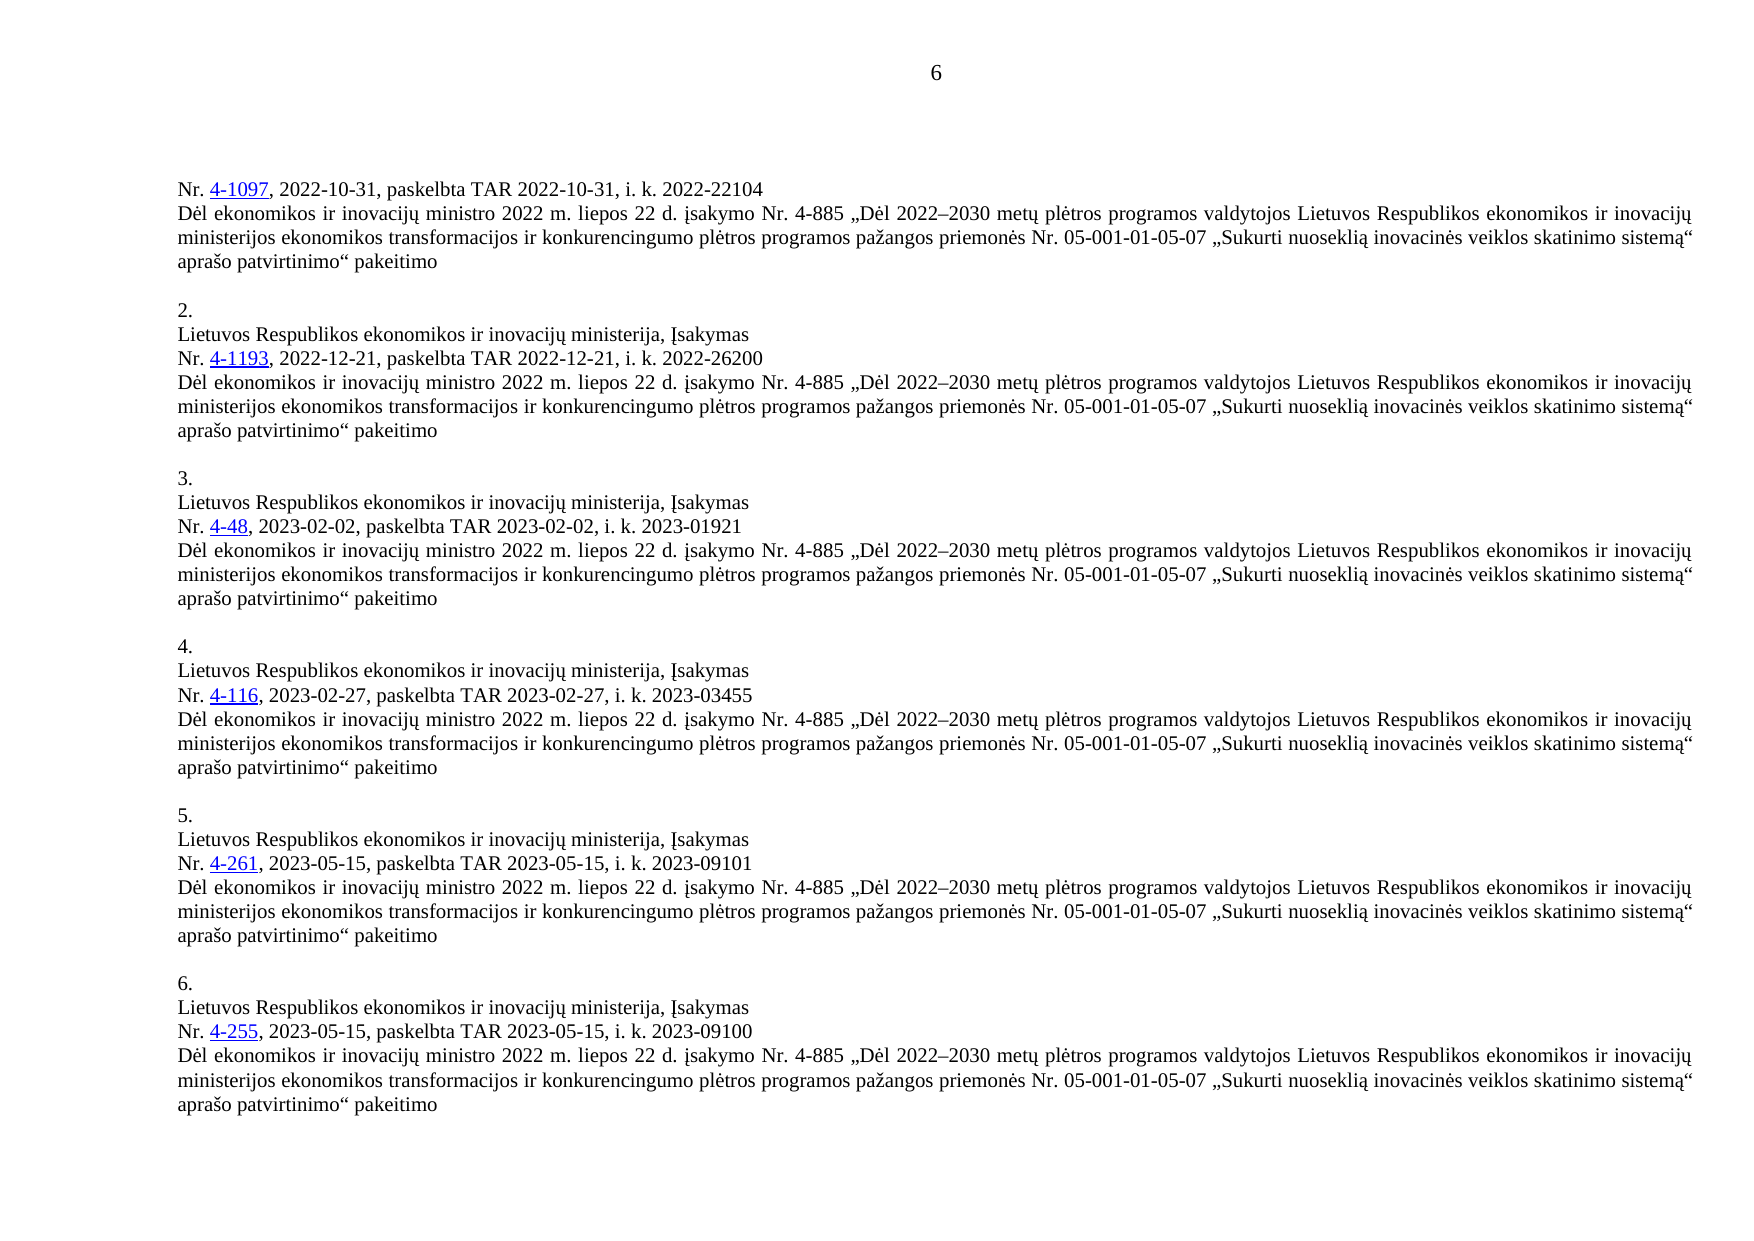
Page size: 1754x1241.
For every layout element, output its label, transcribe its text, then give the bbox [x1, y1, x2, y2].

text 3. [177, 466, 1695, 490]
text Lietuvos Respublikos ekonomikos ir inovacijų ministerija, Įsakymas [177, 827, 1695, 851]
text 4. [177, 634, 1695, 658]
text Nr. 4-1193, 2022-12-21, paskelbta TAR 2022-12-21, i. k. 2022-26200 [177, 346, 1695, 370]
text Dėl ekonomikos ir inovacijų ministro 2022 m. liepos 22 d. įsakymo Nr. 4-885 „Dėl 2022–2030 metų plėtros programos valdytojos Lietuvos Respublikos ekonomikos ir inovacijų ministerijos ekonomikos transformacijos ir konkurencingumo plėtros programos pažangos priemonės Nr. 05-001-01-05-07 „Sukurti nuoseklią inovacinės veiklos skatinimo sistemą“ aprašo patvirtinimo“ pakeitimo [177, 201, 1695, 273]
text Dėl ekonomikos ir inovacijų ministro 2022 m. liepos 22 d. įsakymo Nr. 4-885 „Dėl 2022–2030 metų plėtros programos valdytojos Lietuvos Respublikos ekonomikos ir inovacijų ministerijos ekonomikos transformacijos ir konkurencingumo plėtros programos pažangos priemonės Nr. 05-001-01-05-07 „Sukurti nuoseklią inovacinės veiklos skatinimo sistemą“ aprašo patvirtinimo“ pakeitimo [177, 875, 1695, 947]
text Lietuvos Respublikos ekonomikos ir inovacijų ministerija, Įsakymas [177, 658, 1695, 682]
text Nr. 4-261, 2023-05-15, paskelbta TAR 2023-05-15, i. k. 2023-09101 [177, 851, 1695, 875]
text Dėl ekonomikos ir inovacijų ministro 2022 m. liepos 22 d. įsakymo Nr. 4-885 „Dėl 2022–2030 metų plėtros programos valdytojos Lietuvos Respublikos ekonomikos ir inovacijų ministerijos ekonomikos transformacijos ir konkurencingumo plėtros programos pažangos priemonės Nr. 05-001-01-05-07 „Sukurti nuoseklią inovacinės veiklos skatinimo sistemą“ aprašo patvirtinimo“ pakeitimo [177, 707, 1695, 779]
text Lietuvos Respublikos ekonomikos ir inovacijų ministerija, Įsakymas [177, 490, 1695, 514]
text Lietuvos Respublikos ekonomikos ir inovacijų ministerija, Įsakymas [177, 995, 1695, 1019]
text Dėl ekonomikos ir inovacijų ministro 2022 m. liepos 22 d. įsakymo Nr. 4-885 „Dėl 2022–2030 metų plėtros programos valdytojos Lietuvos Respublikos ekonomikos ir inovacijų ministerijos ekonomikos transformacijos ir konkurencingumo plėtros programos pažangos priemonės Nr. 05-001-01-05-07 „Sukurti nuoseklią inovacinės veiklos skatinimo sistemą“ aprašo patvirtinimo“ pakeitimo [177, 370, 1695, 442]
text 2. [177, 297, 1695, 322]
text 6. [177, 971, 1695, 995]
text Lietuvos Respublikos ekonomikos ir inovacijų ministerija, Įsakymas [177, 322, 1695, 346]
text Nr. 4-1097, 2022-10-31, paskelbta TAR 2022-10-31, i. k. 2022-22104 [177, 177, 1695, 201]
text Dėl ekonomikos ir inovacijų ministro 2022 m. liepos 22 d. įsakymo Nr. 4-885 „Dėl 2022–2030 metų plėtros programos valdytojos Lietuvos Respublikos ekonomikos ir inovacijų ministerijos ekonomikos transformacijos ir konkurencingumo plėtros programos pažangos priemonės Nr. 05-001-01-05-07 „Sukurti nuoseklią inovacinės veiklos skatinimo sistemą“ aprašo patvirtinimo“ pakeitimo [177, 538, 1695, 610]
text 5. [177, 803, 1695, 827]
text Dėl ekonomikos ir inovacijų ministro 2022 m. liepos 22 d. įsakymo Nr. 4-885 „Dėl 2022–2030 metų plėtros programos valdytojos Lietuvos Respublikos ekonomikos ir inovacijų ministerijos ekonomikos transformacijos ir konkurencingumo plėtros programos pažangos priemonės Nr. 05-001-01-05-07 „Sukurti nuoseklią inovacinės veiklos skatinimo sistemą“ aprašo patvirtinimo“ pakeitimo [177, 1043, 1695, 1116]
text Nr. 4-255, 2023-05-15, paskelbta TAR 2023-05-15, i. k. 2023-09100 [177, 1019, 1695, 1043]
text Nr. 4-48, 2023-02-02, paskelbta TAR 2023-02-02, i. k. 2023-01921 [177, 514, 1695, 538]
text Nr. 4-116, 2023-02-27, paskelbta TAR 2023-02-27, i. k. 2023-03455 [177, 682, 1695, 707]
